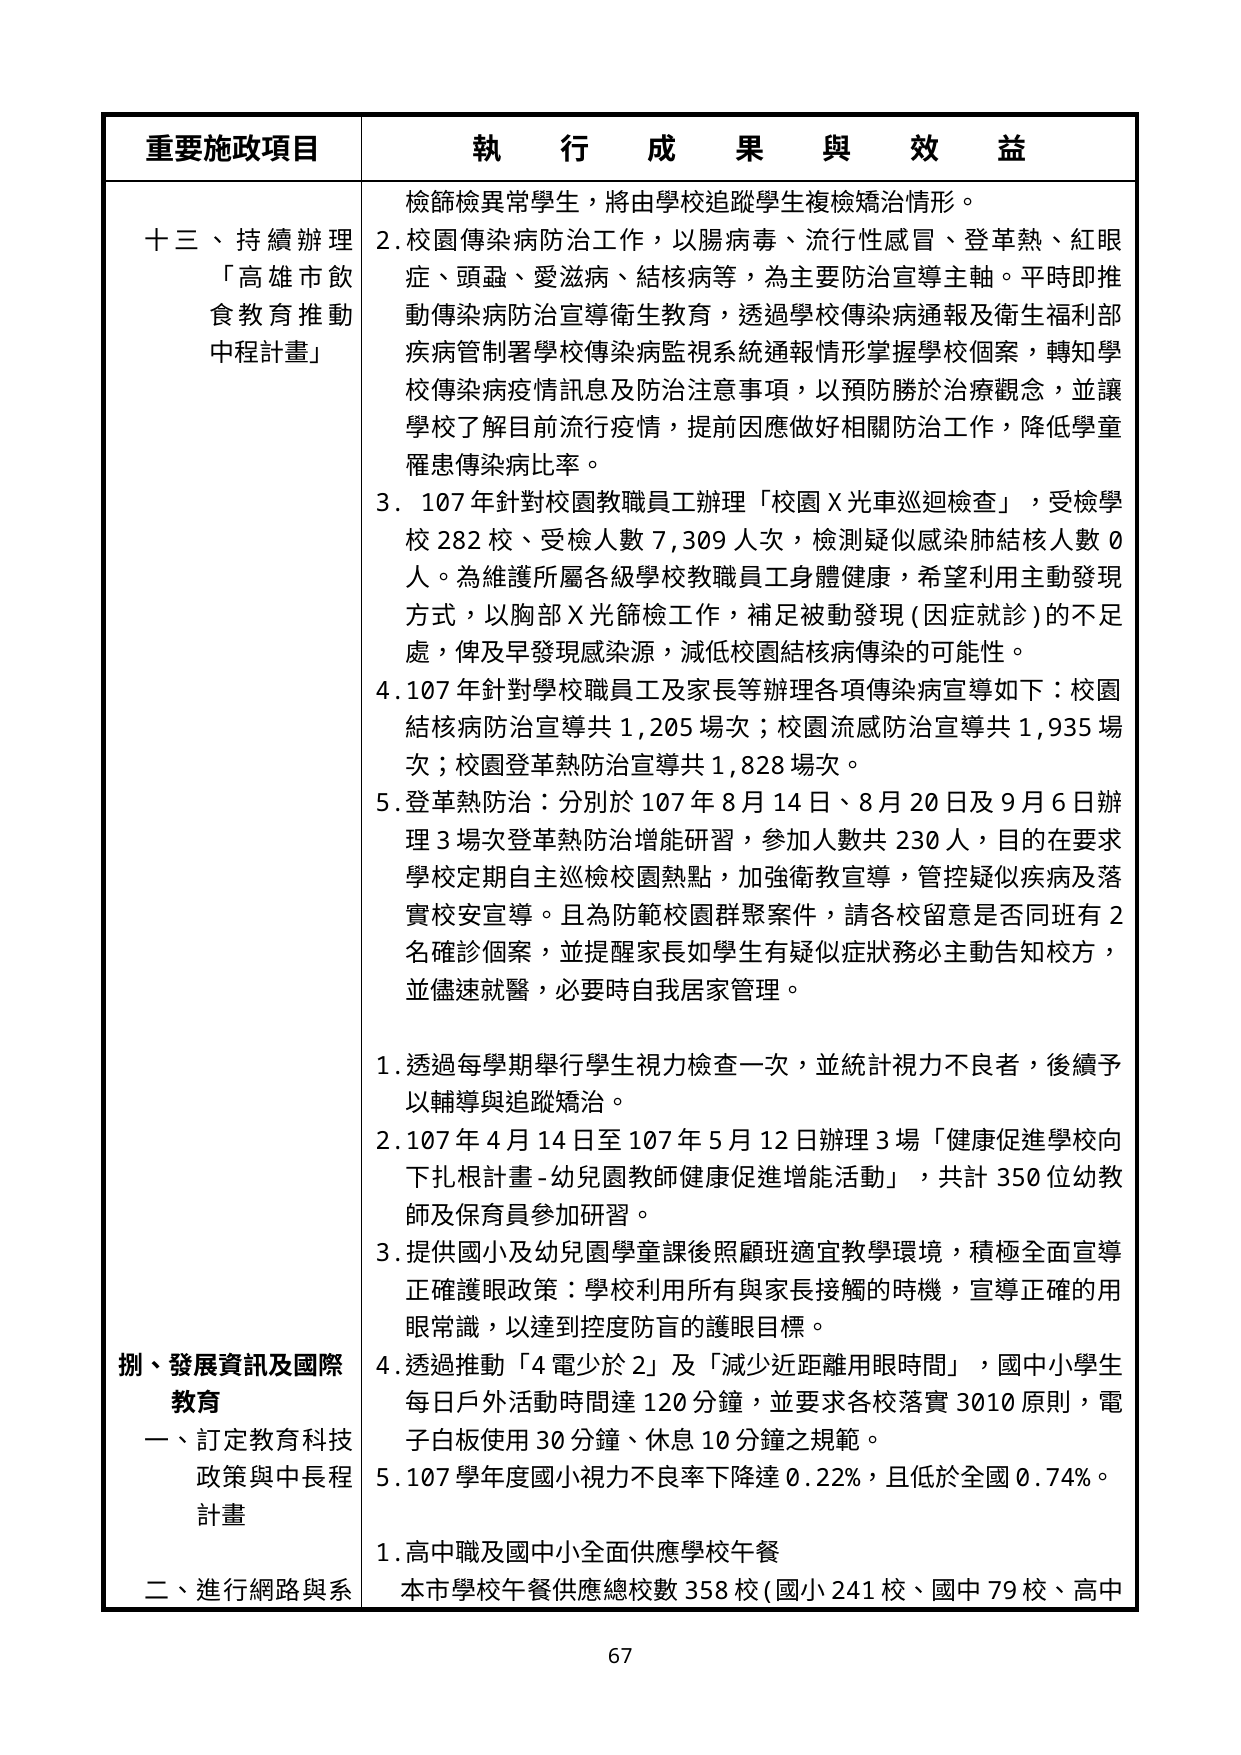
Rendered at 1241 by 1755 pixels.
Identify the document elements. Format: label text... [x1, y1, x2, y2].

table_cell 十三、持續辦理「高雄市飲食教育推動中程計畫」 捌、發展資訊及國際 教育 一、訂定教育科技政策與中長程計畫 二、進行網路與系 [106, 182, 361, 1607]
table_cell 檢篩檢異常學生，將由學校追蹤學生複檢矯治情形。 2.校園傳染病防治工作，以腸病毒、流行性感冒、登革熱、紅眼症、頭蝨、愛滋病、結核病等，為主要防治宣導主軸。平時即推動傳染病防治宣導衛生教育，透過學校傳染病通報及衛生福利部疾病管制署學校傳染病監視系統通報情形掌握學校個案，轉知學校傳染病疫情訊息及防治注意事項，以預防勝於治療觀念，並讓學校了解目前流行疫情，提前因應做好相關防治工作，降低學童罹患傳染病比率。 3. 107年針對校園教職員工辦理「校園X光車巡迴檢查」，受檢學校282校、受檢人數7,309人次，檢測疑似感染肺結核人數0人。為維護所屬各級學校教職員工身體健康，希望利用主動發現方式，以胸部Ｘ光篩檢工作，補足被動發現(因症就診)的不足處，俾及早發現感染源，減低校園結核病傳染的可能性。 4.107年針對學校職員工及家長等辦理各項傳染病宣導如下：校園結核病防治宣導共1,205場次；校園流感防治宣導共1,935場次；校園登革熱防治宣導共1,828場次。 5.登革熱防治：分別於107年8月14日、8月20日及9月6日辦理3場次登革熱防治增能研習，參加人數共230人，目的在要求學校定期自主巡檢校園熱點，加強衛教宣導，管控疑似疾病及落實校安宣導。且為防範校園群聚案件，請各校留意是否同班有2名確診個案，並提醒家長如學生有疑似症狀務必主動告知校方，並儘速就醫，必要時自我居家管理。 1.透過每學期舉行學生視力檢查一次，並統計視力不良者，後續予以輔導與追蹤矯治。 2.107年4月14日至107年5月12日辦理3場「健康促進學校向下扎根計畫-幼兒園教師健康促進增能活動」，共計350位幼教師及保育員參加研習。 3.提供國小及幼兒園學童課後照顧班適宜教學環境，積極全面宣導正確護眼政策：學校利用所有與家長接觸的時機，宣導正確的用眼常識，以達到控度防盲的護眼目標。 4.透過推動「4電少於2」及「減少近距離用眼時間」，國中小學生每日戶外活動時間達120分鐘，並要求各校落實3010原則，電子白板使用30分鐘、休息10分鐘之規範。 5.107學年度國小視力不良率下降達0.22%，且低於全國0.74%。 1.高中職及國中小全面供應學校午餐 本市學校午餐供應總校數358校(國小241校、國中79校、高中 [362, 182, 1135, 1607]
table_header 執 行 成 果 與 效 益 [362, 117, 1135, 180]
table_header 重要施政項目 [106, 117, 361, 180]
